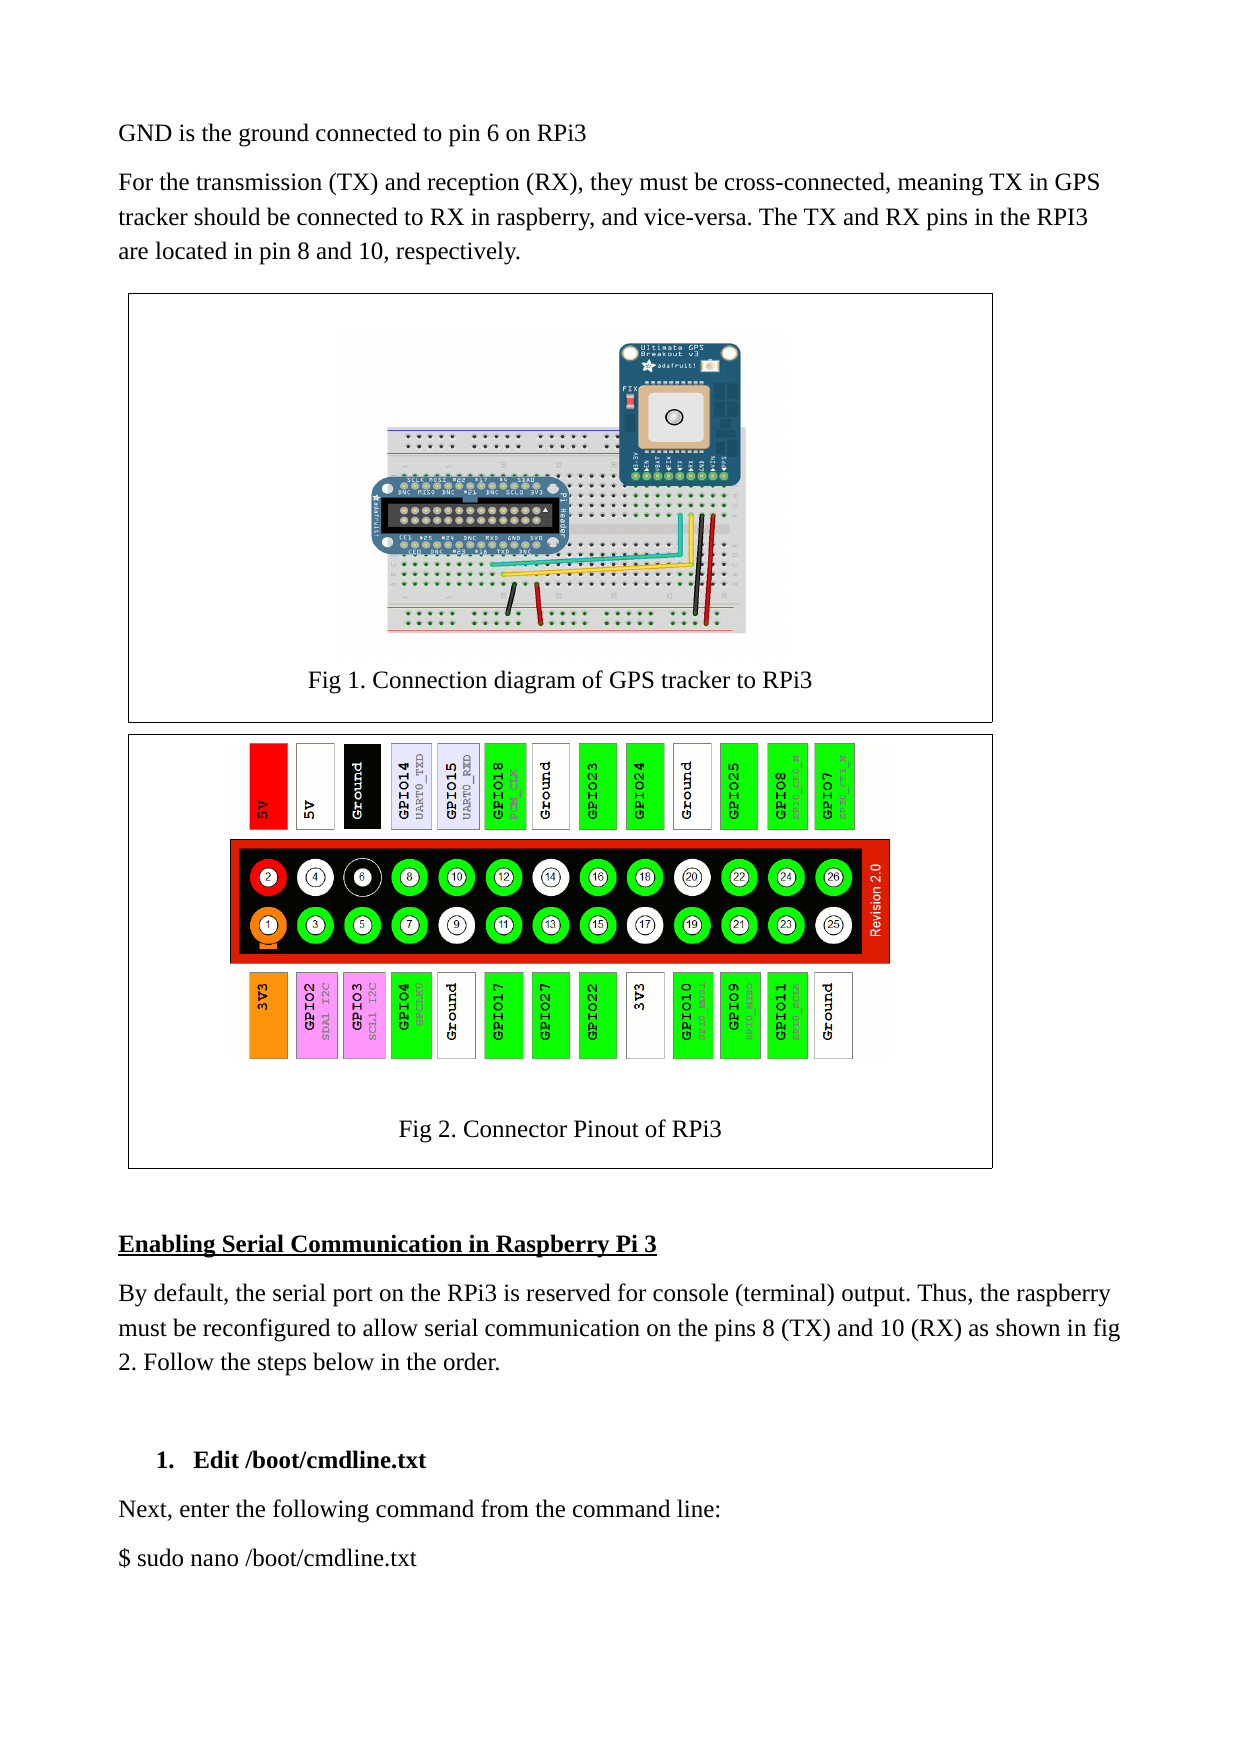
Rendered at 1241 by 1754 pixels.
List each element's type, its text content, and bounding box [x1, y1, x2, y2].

text By default, the serial port on the RPi3 is reserved for console (terminal) output. Thus, the raspberry must be reconfigured to allow serial communication on the pins 8 (TX) and 10 (RX) as shown in fig 2. Follow the steps below in the order. [118, 1278, 1122, 1376]
text Enabling Serial Communication in Raspberry Pi 3 [118, 1229, 1122, 1258]
text For the transmission (TX) and reception (RX), they must be cross-connected, meaning TX in GPS tracker should be connected to RX in raspberry, and vice-versa. The TX and RX pins in the RPI3 are located in pin 8 and 10, respectively. [118, 167, 1122, 265]
text $ sudo nano /boot/cmdline.txt [118, 1543, 1122, 1572]
text Next, enter the following command from the command line: [118, 1494, 1122, 1523]
text GND is the ground connected to pin 6 on RPi3 [118, 118, 1122, 147]
picture [333, 328, 787, 660]
text Fig 1. Connection diagram of GPS tracker to RPi3 [137, 302, 983, 694]
list Edit /boot/cmdline.txt [156, 1445, 1122, 1474]
picture [230, 743, 890, 1059]
text Fig 2. Connector Pinout of RPi3 [137, 1114, 983, 1142]
